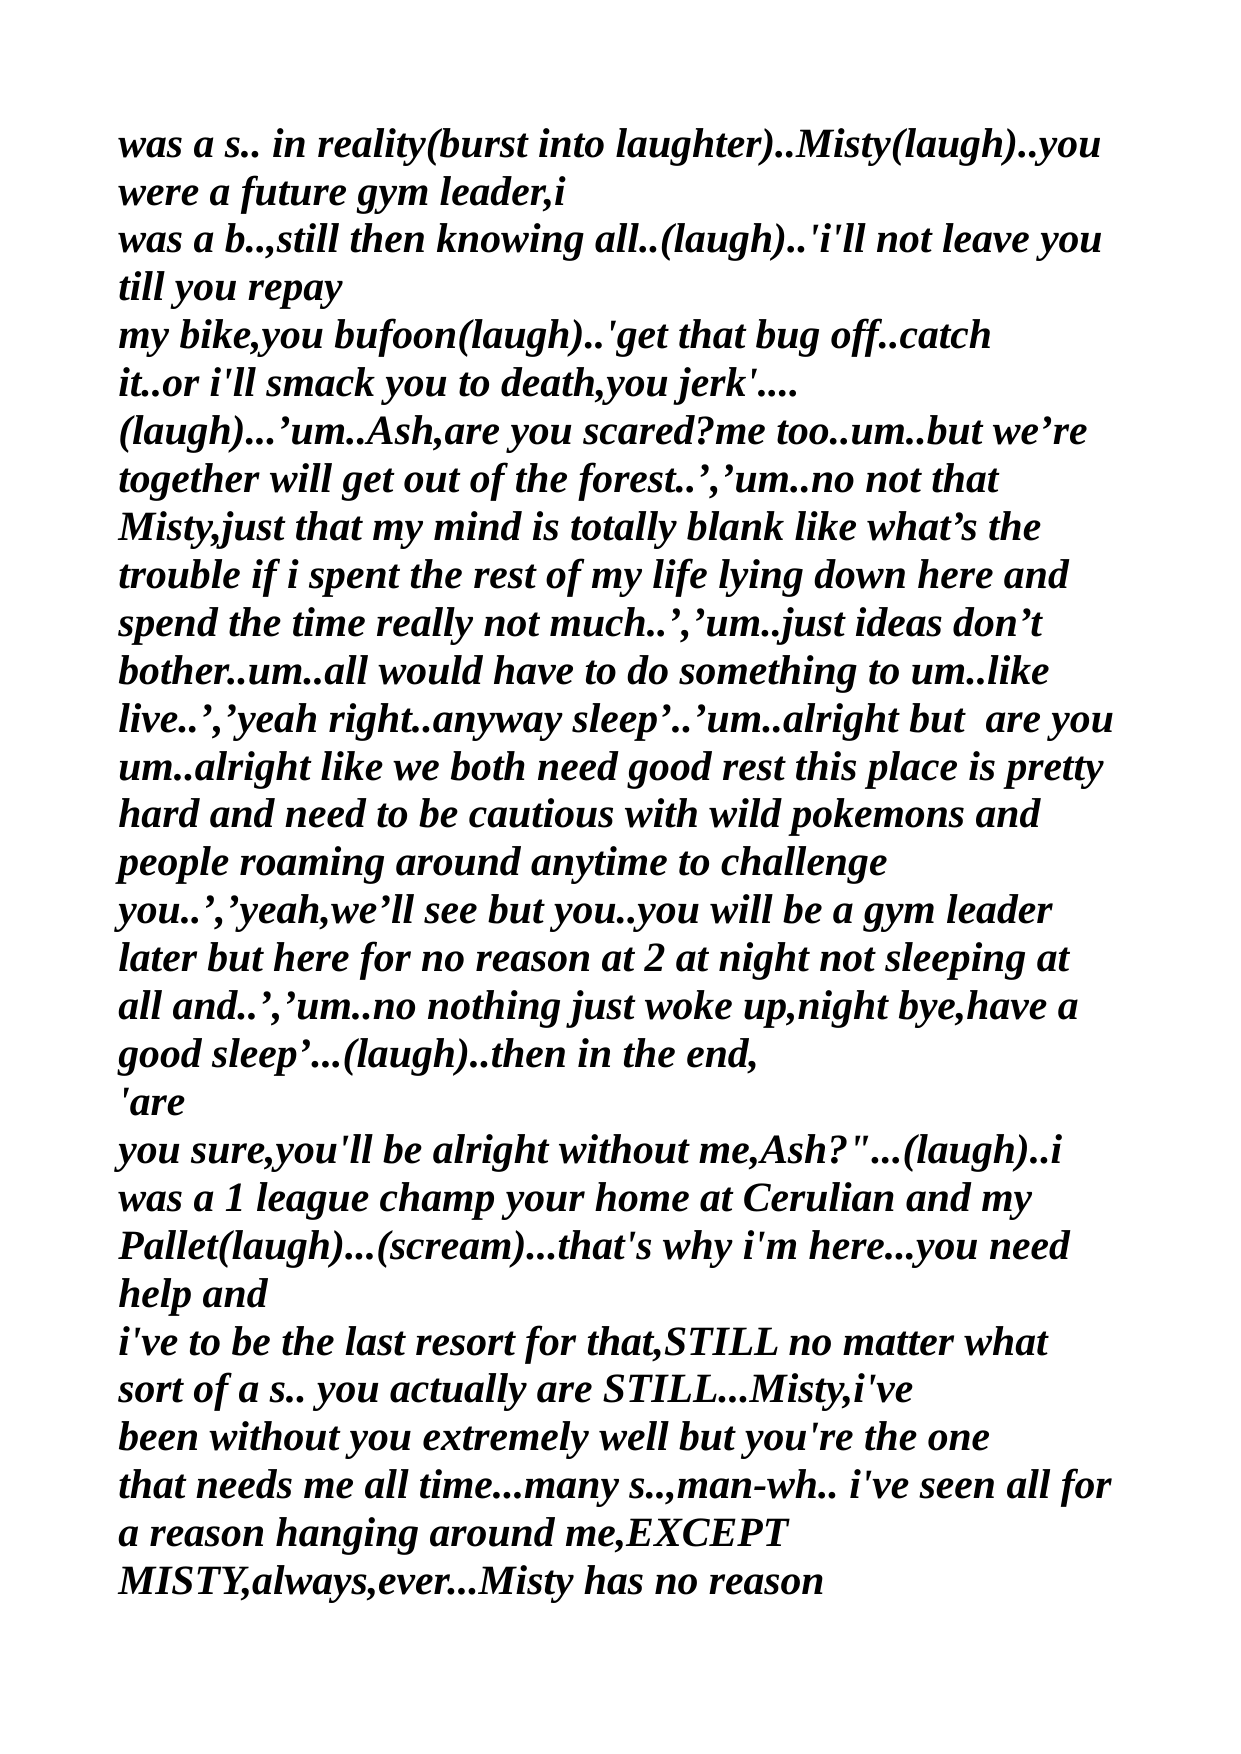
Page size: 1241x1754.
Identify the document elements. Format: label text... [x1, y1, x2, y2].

text MISTY,always,ever...Misty has no reason [118, 1556, 1122, 1603]
text you sure,you'll be alright without me,Ash?"...(laugh)..i was a 1 league champ your home at Cerulian and my Pallet(laugh)...(scream)...that's why i'm here...you need help and [118, 1124, 1122, 1316]
text was a b..,still then knowing all..(laugh)..'i'll not leave you till you repay [118, 214, 1122, 310]
text was a s.. in reality(burst into laughter)..Misty(laugh)..you were a future gym leader,i [118, 118, 1122, 214]
text 'are [118, 1076, 1122, 1124]
text that needs me all time...many s..,man-wh.. i've seen all for a reason hanging around me,EXCEPT [118, 1460, 1122, 1556]
text been without you extremely well but you're the one [118, 1412, 1122, 1460]
text i've to be the last resort for that,STILL no matter what sort of a s.. you actually are STILL...Misty,i've [118, 1316, 1122, 1412]
text it..or i'll smack you to death,you jerk'....(laugh)...’um..Ash,are you scared?me too..um..but we’re together will get out of the forest..’,’um..no not that Misty,just that my mind is totally blank like what’s the trouble if i spent the rest of my life lying down here and spend the time really not much..’,’um..just ideas don’t bother..um..all would have to do something to um..like live..’,’yeah right..anyway sleep’..’um..alright but are you um..alright like we both need good rest this place is pretty hard and need to be cautious with wild pokemons and people roaming around anytime to challenge you..’,’yeah,we’ll see but you..you will be a gym leader later but here for no reason at 2 at night not sleeping at all and..’,’um..no nothing just woke up,night bye,have a good sleep’...(laugh)..then in the end, [118, 358, 1122, 1076]
text my bike,you bufoon(laugh)..'get that bug off..catch [118, 310, 1122, 358]
